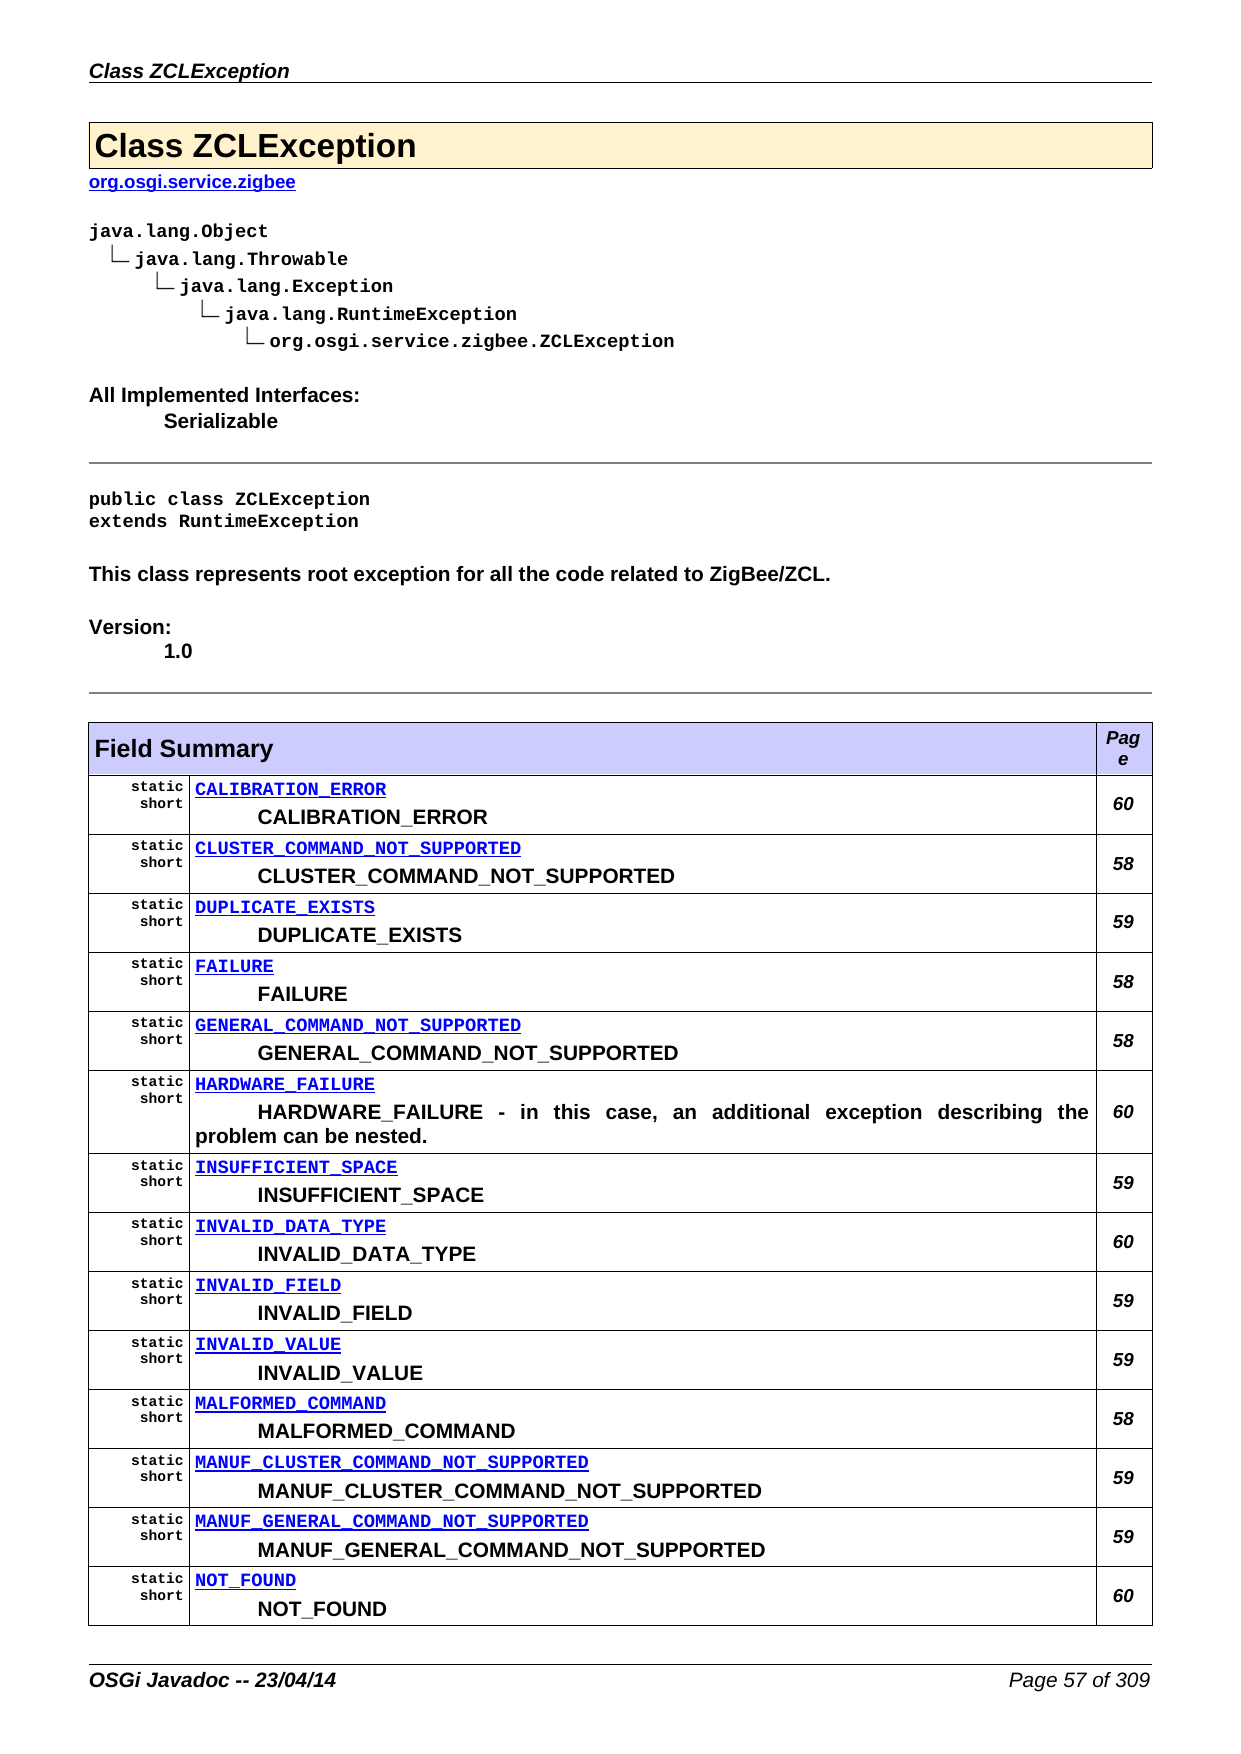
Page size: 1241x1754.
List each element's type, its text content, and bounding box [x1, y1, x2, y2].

table_cell DUPLICATE_EXISTS DUPLICATE_EXISTS [190, 894, 1096, 952]
table_cell static short [89, 1154, 189, 1212]
text java.lang.RuntimeException [88, 298, 1152, 326]
table_cell 58 [1097, 1390, 1152, 1448]
text Serializable [163, 409, 1152, 433]
table_cell 59 [1097, 1154, 1152, 1212]
table_cell 60 [1097, 776, 1152, 833]
subtitle Class ZCLException [90, 123, 1152, 168]
picture [156, 270, 180, 293]
table_cell 59 [1097, 1508, 1152, 1566]
text 1.0 [163, 639, 1152, 663]
text public class ZCLException [88, 490, 1152, 511]
table_cell INVALID_FIELD INVALID_FIELD [190, 1272, 1096, 1330]
subtitle All Implemented Interfaces: [88, 382, 1152, 406]
table_cell INVALID_VALUE INVALID_VALUE [190, 1331, 1096, 1389]
table_cell INSUFFICIENT_SPACE INSUFFICIENT_SPACE [190, 1154, 1096, 1212]
table_cell static short [89, 776, 189, 833]
text org.osgi.service.zigbee [88, 171, 1152, 193]
table_cell 58 [1097, 953, 1152, 1011]
table_cell MANUF_GENERAL_COMMAND_NOT_SUPPORTED MANUF_GENERAL_COMMAND_NOT_SUPPORTED [190, 1508, 1096, 1566]
text extends RuntimeException [88, 511, 1152, 533]
text This class represents root exception for all the code related to ZigBee/ZCL. [88, 562, 1152, 586]
table_cell INVALID_DATA_TYPE INVALID_DATA_TYPE [190, 1213, 1096, 1271]
table_cell static short [89, 1449, 189, 1507]
table_cell static short [89, 1272, 189, 1330]
table_cell static short [89, 1390, 189, 1448]
table_cell static short [89, 1071, 189, 1153]
table_cell GENERAL_COMMAND_NOT_SUPPORTED GENERAL_COMMAND_NOT_SUPPORTED [190, 1012, 1096, 1070]
table_cell static short [89, 835, 189, 893]
picture [246, 325, 270, 348]
table_cell HARDWARE_FAILURE HARDWARE_FAILURE - in this case, an additional exception describing the problem can be nested. [190, 1071, 1096, 1153]
table_cell FAILURE FAILURE [190, 953, 1096, 1011]
table_cell NOT_FOUND NOT_FOUND [190, 1567, 1096, 1625]
table_header Field Summary [89, 723, 1096, 774]
table_cell 59 [1097, 1449, 1152, 1507]
table_cell static short [89, 1213, 189, 1271]
table_cell 60 [1097, 1071, 1152, 1153]
table_cell CALIBRATION_ERROR CALIBRATION_ERROR [190, 776, 1096, 833]
table_cell static short [89, 1012, 189, 1070]
table_cell 59 [1097, 1272, 1152, 1330]
table_header Page [1097, 723, 1152, 774]
table_cell static short [89, 1331, 189, 1389]
table_cell static short [89, 1508, 189, 1566]
table_cell 60 [1097, 1567, 1152, 1625]
table_cell 59 [1097, 894, 1152, 952]
text java.lang.Throwable [88, 243, 1152, 271]
table_cell MANUF_CLUSTER_COMMAND_NOT_SUPPORTED MANUF_CLUSTER_COMMAND_NOT_SUPPORTED [190, 1449, 1096, 1507]
text java.lang.Object [88, 222, 1152, 243]
text org.osgi.service.zigbee.ZCLException [88, 326, 1152, 353]
picture [111, 243, 135, 266]
table_cell 60 [1097, 1213, 1152, 1271]
table_cell 58 [1097, 835, 1152, 893]
text Version: [88, 615, 1152, 639]
table_cell MALFORMED_COMMAND MALFORMED_COMMAND [190, 1390, 1096, 1448]
table_cell 58 [1097, 1012, 1152, 1070]
text java.lang.Exception [88, 271, 1152, 298]
picture [201, 298, 225, 321]
table_cell static short [89, 1567, 189, 1625]
table_cell static short [89, 953, 189, 1011]
table_cell CLUSTER_COMMAND_NOT_SUPPORTED CLUSTER_COMMAND_NOT_SUPPORTED [190, 835, 1096, 893]
table_cell 59 [1097, 1331, 1152, 1389]
table_cell static short [89, 894, 189, 952]
